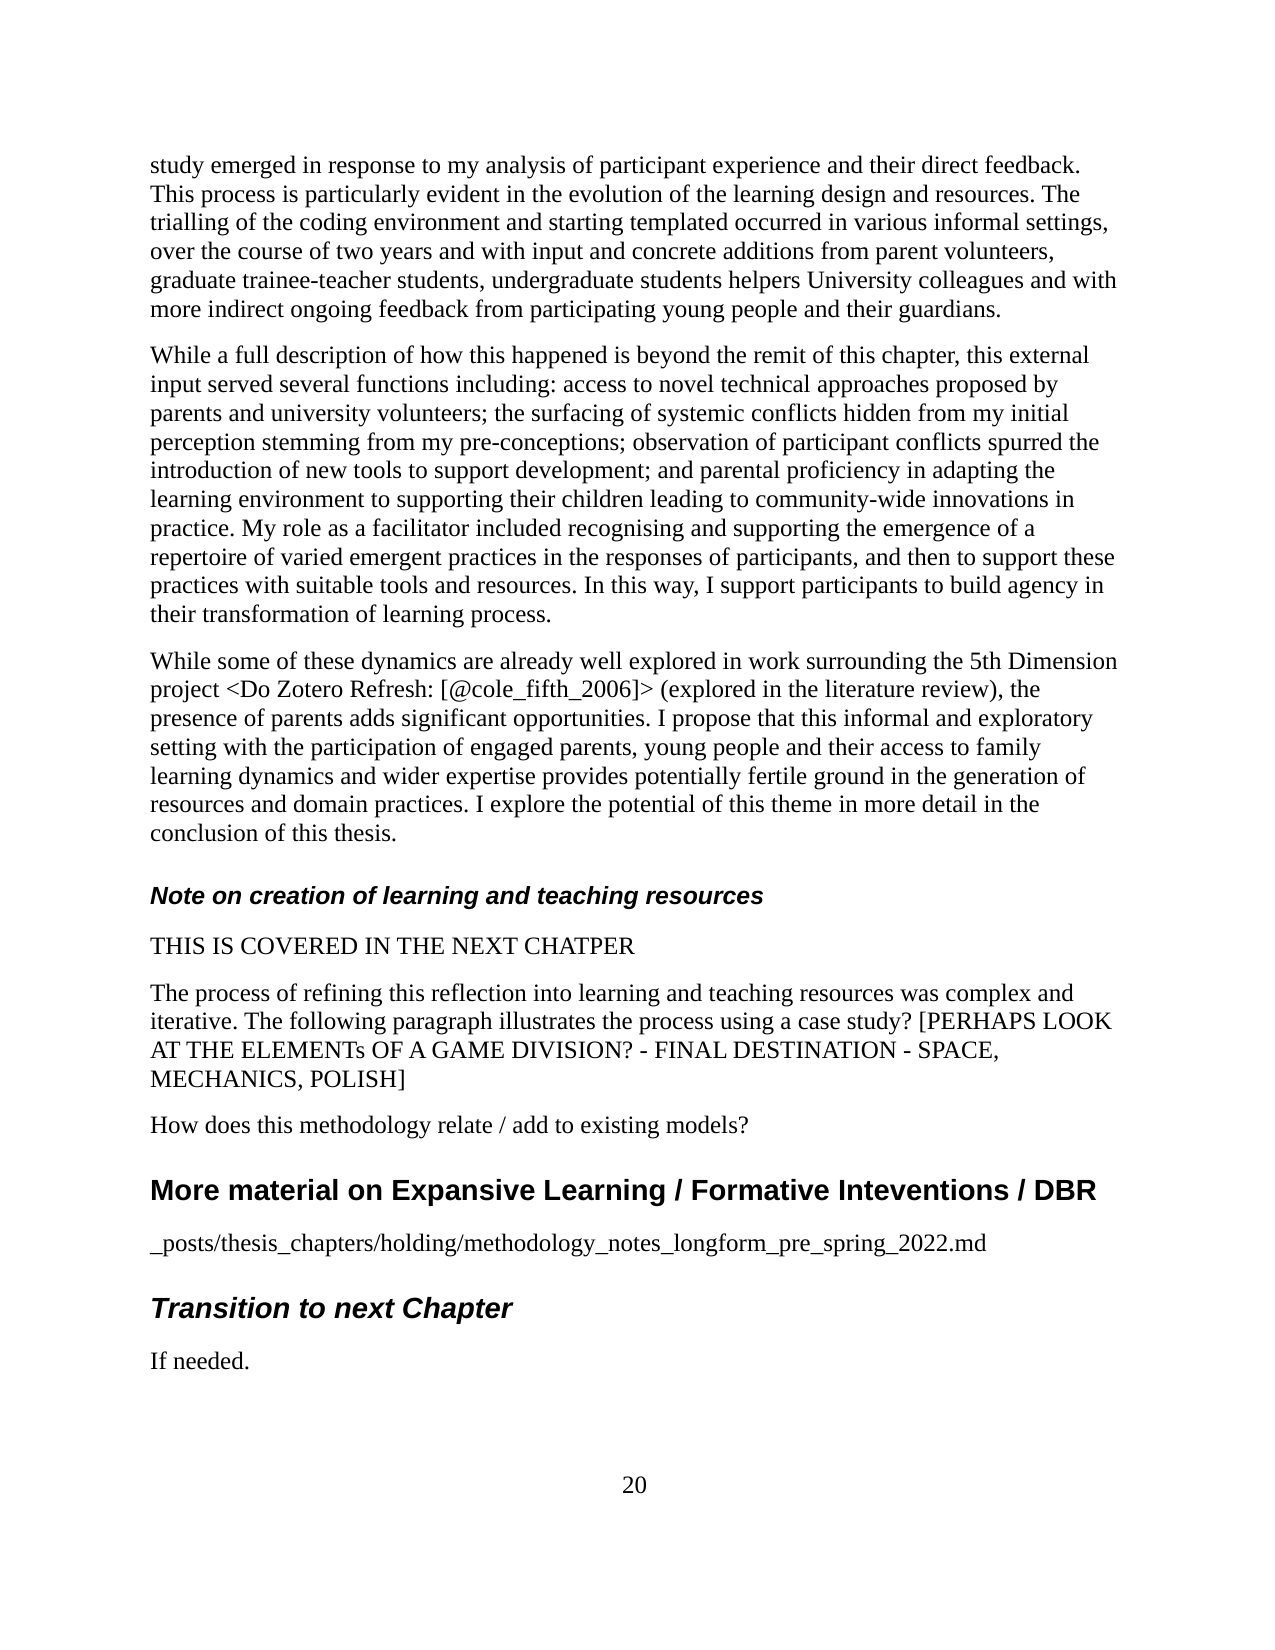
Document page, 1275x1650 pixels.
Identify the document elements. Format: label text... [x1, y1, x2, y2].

text How does this methodology relate / add to existing models? [150, 1111, 1125, 1139]
text _posts/thesis_chapters/holding/methodology_notes_longform_pre_spring_2022.md [150, 1228, 1125, 1257]
subtitle Note on creation of learning and teaching resources [150, 881, 1125, 909]
text THIS IS COVERED IN THE NEXT CHATPER [150, 931, 1125, 960]
subtitle Transition to next Chapter [150, 1291, 1125, 1324]
text study emerged in response to my analysis of participant experience and their direct feedback. This process is particularly evident in the evolution of the learning design and resources. The trialling of the coding environment and starting templated occurred in various informal settings, over the course of two years and with input and concrete additions from parent volunteers, graduate trainee-teacher students, undergraduate students helpers University colleagues and with more indirect ongoing feedback from participating young people and their guardians. [150, 150, 1125, 322]
text The process of refining this reflection into learning and teaching resources was complex and iterative. The following paragraph illustrates the process using a case study? [PERHAPS LOOK AT THE ELEMENTs OF A GAME DIVISION? - FINAL DESTINATION - SPACE, MECHANICS, POLISH] [150, 978, 1125, 1093]
text While some of these dynamics are already well explored in work surrounding the 5th Dimension project <Do Zotero Refresh: [@cole_fifth_2006]> (explored in the literature review), the presence of parents adds significant opportunities. I propose that this informal and exploratory setting with the participation of engaged parents, young people and their access to family learning dynamics and wider expertise provides potentially fertile ground in the generation of resources and domain practices. I explore the potential of this theme in more detail in the conclusion of this thesis. [150, 646, 1125, 847]
text If needed. [150, 1346, 1125, 1375]
subtitle More material on Expansive Learning / Formative Inteventions / DBR [150, 1173, 1125, 1207]
text While a full description of how this happened is beyond the remit of this chapter, this external input served several functions including: access to novel technical approaches proposed by parents and university volunteers; the surfacing of systemic conflicts hidden from my initial perception stemming from my pre-conceptions; observation of participant conflicts spurred the introduction of new tools to support development; and parental proficiency in adapting the learning environment to supporting their children leading to community-wide innovations in practice. My role as a facilitator included recognising and supporting the emergence of a repertoire of varied emergent practices in the responses of participants, and then to support these practices with suitable tools and resources. In this way, I support participants to build agency in their transformation of learning process. [150, 340, 1125, 628]
